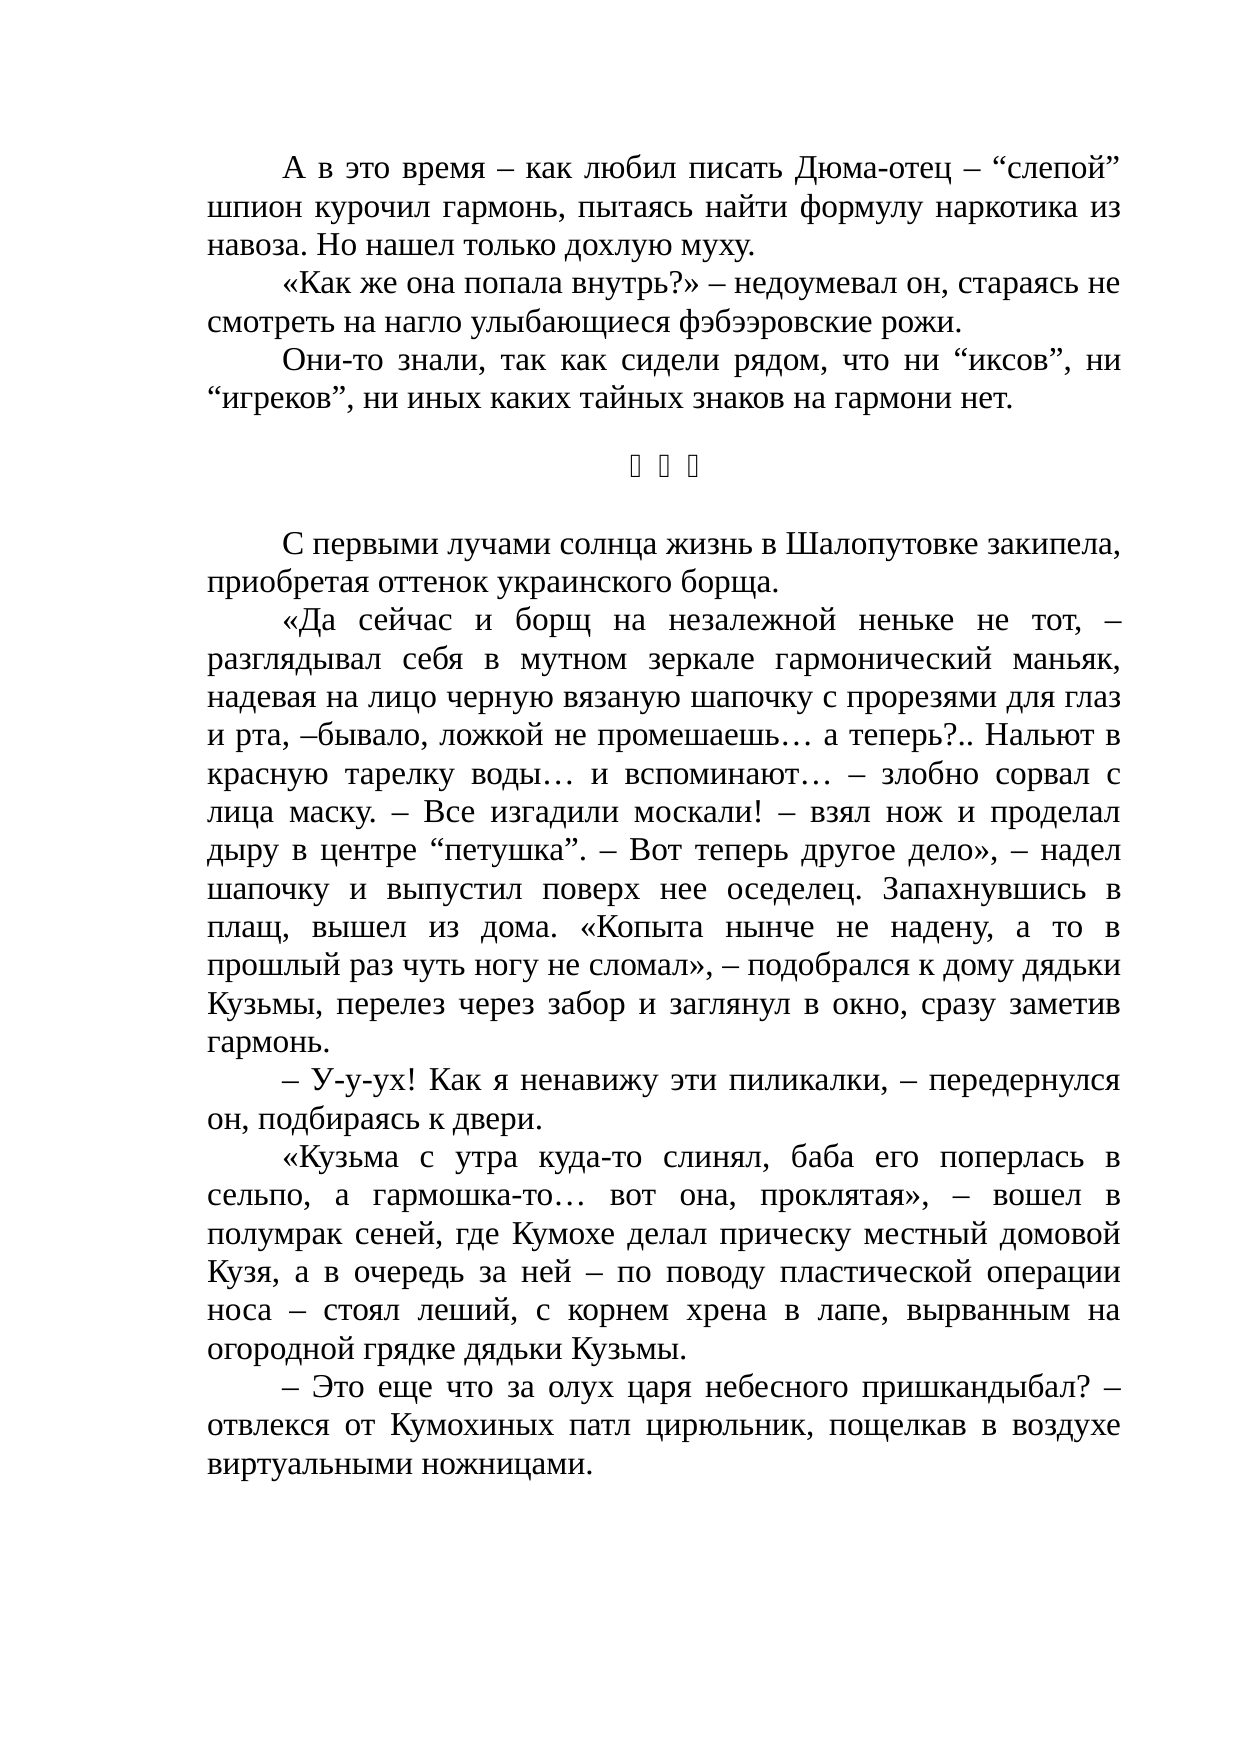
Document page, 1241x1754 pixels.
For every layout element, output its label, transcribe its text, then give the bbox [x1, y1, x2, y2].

subtitle – Это еще что за олух царя небесного пришкандыбал? – отвлекся от Кумохиных патл цирюльник, пощелкав в воздухе виртуальными ножницами. [207, 1366, 1122, 1481]
subtitle «Как же она попала внутрь?» – недоумевал он, стараясь не смотреть на нагло улыбающиеся фэбээровские рожи. [207, 263, 1122, 339]
subtitle А в это время – как любил писать Дюма-отец – “слепой” шпион курочил гармонь, пытаясь найти формулу наркотика из навоза. Но нашел только дохлую муху. [207, 148, 1122, 263]
text * * * [207, 454, 1122, 485]
subtitle С первыми лучами солнца жизнь в Шалопутовке закипела, приобретая оттенок украинского борща. [207, 523, 1122, 600]
subtitle «Да сейчас и борщ на незалежной неньке не тот, – разглядывал себя в мутном зеркале гармонический маньяк, надевая на лицо черную вязаную шапочку с прорезями для глаз и pта, –бывало, ложкой не промешаешь… а теперь?.. Нальют в красную тарелку воды… и вспоминают… – злобно сорвал с лица маску. – Все изгадили москали! – взял нож и проделал дыру в центре “петушка”. – Вот теперь другое дело», – надел шапочку и выпустил поверх нее оседелец. Запахнувшись в плащ, вышел из дома. «Копыта нынче не надену, а то в прошлый раз чуть ногу не сломал», – подобрался к дому дядьки Кузьмы, перелез через забор и заглянул в окно, сразу заметив гармонь. [207, 600, 1122, 1060]
subtitle «Кузьма с утра куда-то слинял, баба его поперлась в сельпо, а гармошка-то… вот она, проклятая», – вошел в полумрак сеней, где Кумохе делал прическу местный домовой Кузя, а в очередь за ней – по поводу пластической операции носа – стоял леший, с корнем хрена в лапе, вырванным на огородной грядке дядьки Кузьмы. [207, 1136, 1122, 1366]
subtitle – У-у-ух! Как я ненавижу эти пиликалки, – передернулся он, подбираясь к двери. [207, 1060, 1122, 1136]
subtitle Они-то знали, так как сидели рядом, что ни “иксов”, ни “игреков”, ни иных каких тайных знаков на гармони нет. [207, 339, 1122, 416]
